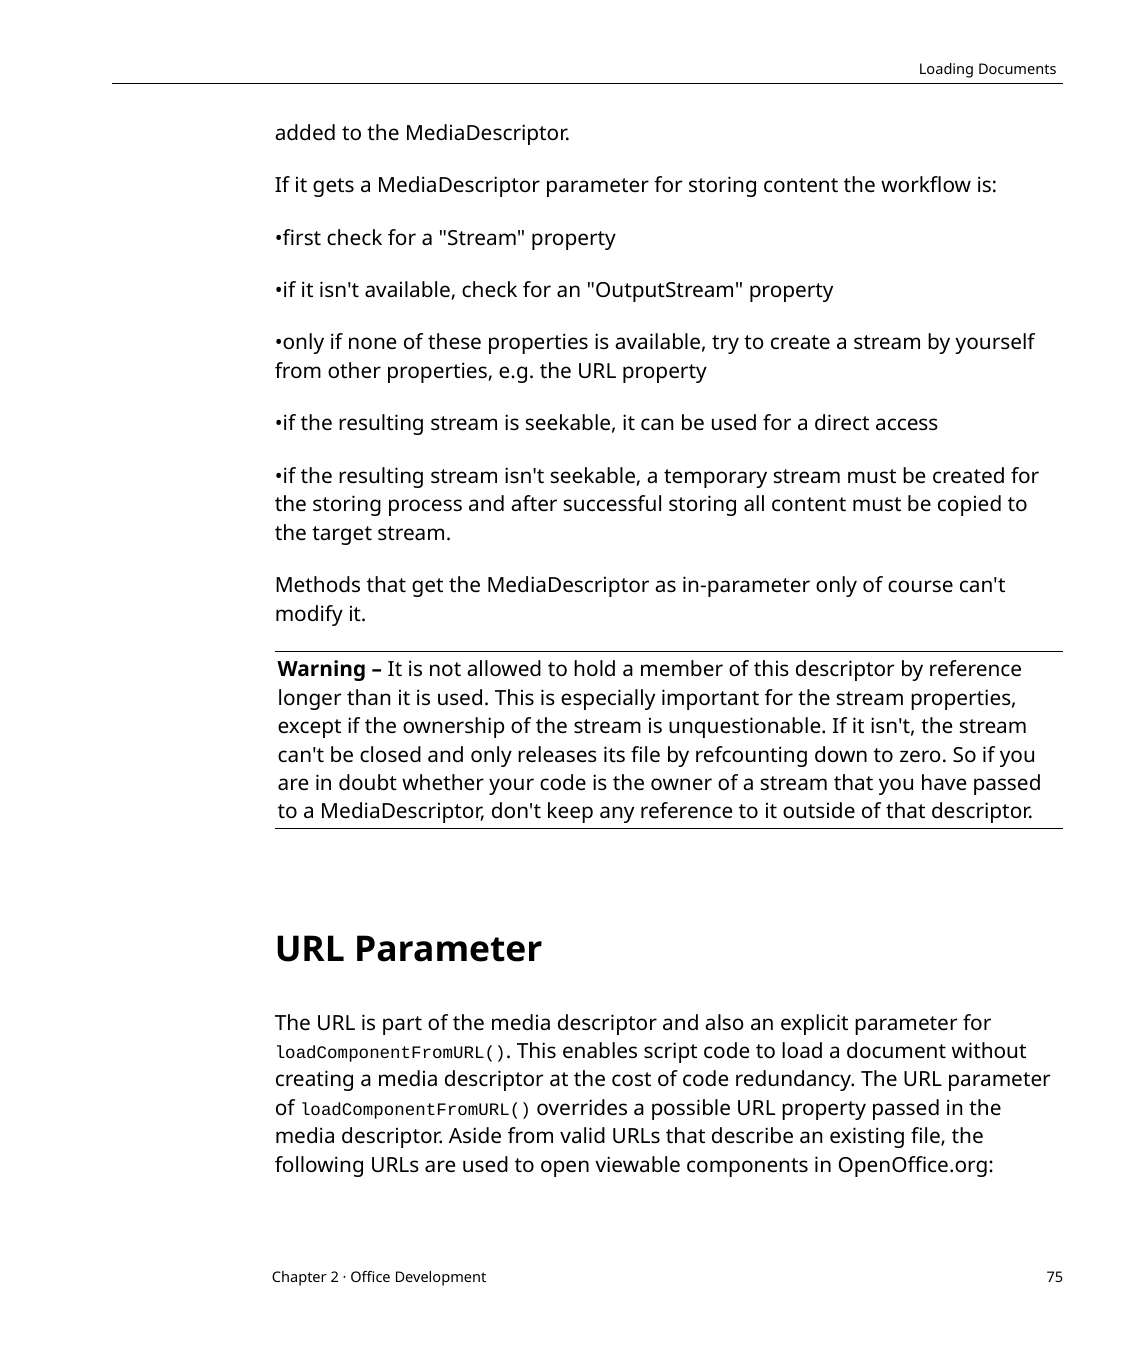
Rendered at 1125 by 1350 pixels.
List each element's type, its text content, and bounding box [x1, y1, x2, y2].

list It is not allowed to hold a member of this descriptor by reference longer than it is used. This is especially important for the stream properties, except if the ownership of the stream is unquestionable. If it isn't, the stream can't be closed and only releases its file by refcounting down to zero. So if you are in doubt whether your code is the owner of a stream that you have passed to a MediaDescriptor, don't keep any reference to it outside of that descriptor. [274, 652, 1063, 828]
list if the resulting stream isn't seekable, a temporary stream must be created for the storing process and after successful storing all content must be copied to the target stream. [274, 461, 1063, 546]
text If it gets a MediaDescriptor parameter for storing content the workflow is: [274, 171, 1063, 199]
text The URL is part of the media descriptor and also an explicit parameter for loadComponentFromURL(). This enables script code to load a document without creating a media descriptor at the cost of code redundancy. The URL parameter of loadComponentFromURL() overrides a possible URL property passed in the media descriptor. Aside from valid URLs that describe an existing file, the following URLs are used to open viewable components in OpenOffice.org: [274, 1008, 1063, 1178]
list if the resulting stream is seekable, it can be used for a direct access [274, 408, 1063, 437]
list added to the MediaDescriptor. [274, 118, 1063, 147]
list first check for a "Stream" property [274, 223, 1063, 251]
list only if none of these properties is available, try to create a stream by yourself from other properties, e.g. the URL property [274, 328, 1063, 384]
text Methods that get the MediaDescriptor as in-parameter only of course can't modify it. [274, 570, 1063, 627]
subtitle URL Parameter [274, 924, 1063, 972]
list if it isn't available, check for an "OutputStream" property [274, 275, 1063, 304]
